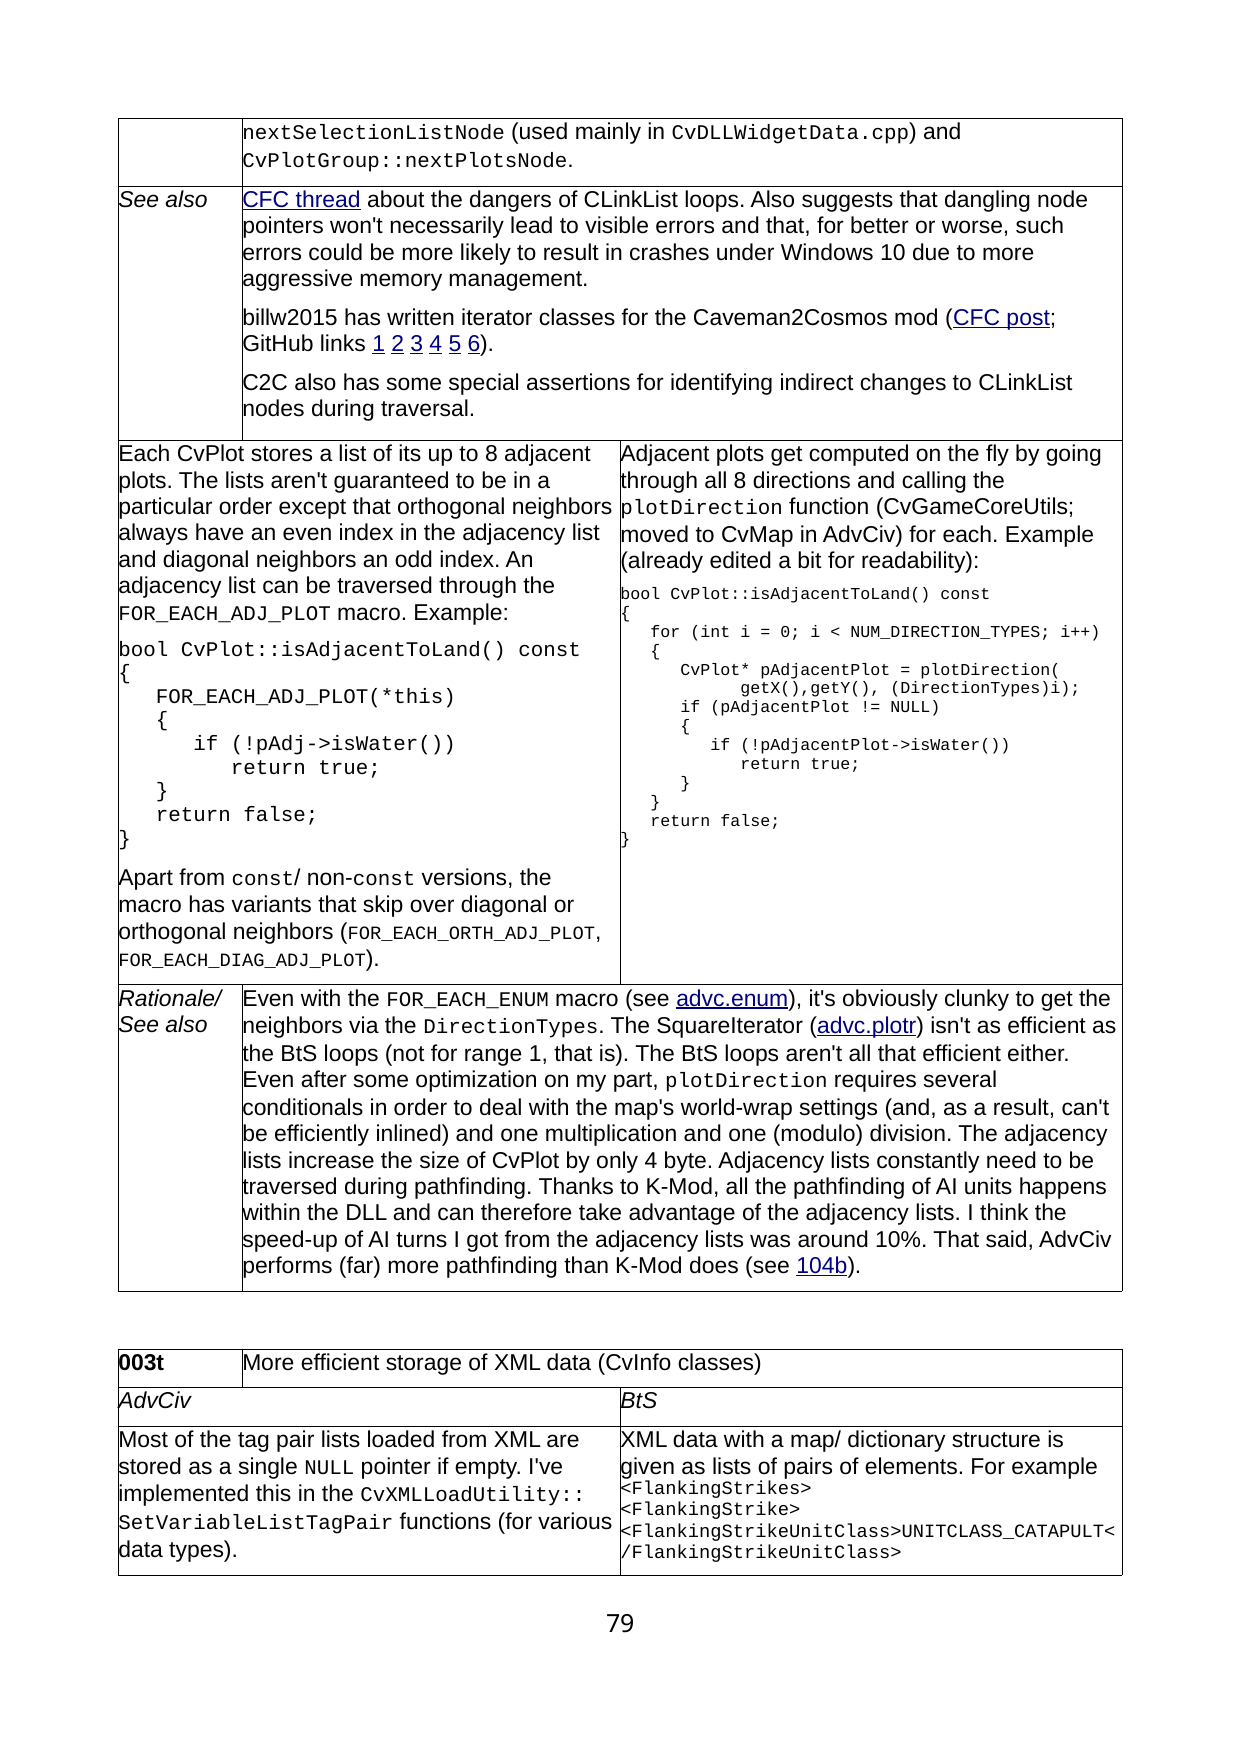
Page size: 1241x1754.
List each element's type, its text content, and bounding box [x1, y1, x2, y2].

table_cell [119, 119, 242, 186]
table_cell CFC thread about the dangers of CLinkList loops. Also suggests that dangling node pointers won't necessarily lead to visible errors and that, for better or worse, such errors could be more likely to result in crashes under Windows 10 due to more aggressive memory management. billw2015 has written iterator classes for the Caveman2Cosmos mod (CFC post; GitHub links 1 2 3 4 5 6). C2C also has some special assertions for identifying indirect changes to CLinkList nodes during traversal. [243, 187, 1122, 440]
table_cell Rationale/ See also [119, 985, 242, 1291]
table_cell BtS [621, 1388, 1122, 1426]
table_cell nextSelectionListNode (used mainly in CvDLLWidgetData.cpp) and CvPlotGroup::nextPlotsNode. [243, 119, 1122, 186]
table_header 003t [119, 1350, 242, 1387]
table_header More efficient storage of XML data (CvInfo classes) [243, 1350, 1122, 1387]
table_cell Even with the FOR_EACH_ENUM macro (see advc.enum), it's obviously clunky to get the neighbors via the DirectionTypes. The SquareIterator (advc.plotr) isn't as efficient as the BtS loops (not for range 1, that is). The BtS loops aren't all that efficient either. Even after some optimization on my part, plotDirection requires several conditionals in order to deal with the map's world-wrap settings (and, as a result, can't be efficiently inlined) and one multiplication and one (modulo) division. The adjacency lists increase the size of CvPlot by only 4 byte. Adjacency lists constantly need to be traversed during pathfinding. Thanks to K-Mod, all the pathfinding of AI units happens within the DLL and can therefore take advantage of the adjacency lists. I think the speed-up of AI turns I got from the adjacency lists was around 10%. That said, AdvCiv performs (far) more pathfinding than K-Mod does (see 104b). [243, 985, 1122, 1291]
table_cell Adjacent plots get computed on the fly by going through all 8 directions and calling the plotDirection function (CvGameCoreUtils; moved to CvMap in AdvCiv) for each. Example (already edited a bit for readability): bool CvPlot::isAdjacentToLand() const { for (int i = 0; i < NUM_DIRECTION_TYPES; i++) { CvPlot* pAdjacentPlot = plotDirection( getX(),getY(), (DirectionTypes)i); if (pAdjacentPlot != NULL) { if (!pAdjacentPlot->isWater()) return true; } } return false; } [621, 441, 1122, 984]
table_cell Each CvPlot stores a list of its up to 8 adjacent plots. The lists aren't guaranteed to be in a particular order except that orthogonal neighbors always have an even index in the adjacency list and diagonal neighbors an odd index. An adjacency list can be traversed through the FOR_EACH_ADJ_PLOT macro. Example: bool CvPlot::isAdjacentToLand() const { FOR_EACH_ADJ_PLOT(*this) { if (!pAdj->isWater()) return true; } return false; } Apart from const/ non-const versions, the macro has variants that skip over diagonal or orthogonal neighbors (FOR_EACH_ORTH_ADJ_PLOT, FOR_EACH_DIAG_ADJ_PLOT). [119, 441, 620, 984]
table_cell XML data with a map/ dictionary structure is given as lists of pairs of elements. For example <FlankingStrikes> <FlankingStrike> <FlankingStrikeUnitClass>UNITCLASS_CATAPULT</FlankingStrikeUnitClass> [621, 1427, 1122, 1574]
table_cell Most of the tag pair lists loaded from XML are stored as a single NULL pointer if empty. I've implemented this in the CvXMLLoadUtility:: SetVariableListTagPair functions (for various data types). [119, 1427, 620, 1574]
table_cell AdvCiv [119, 1388, 620, 1426]
table_cell See also [119, 187, 242, 440]
